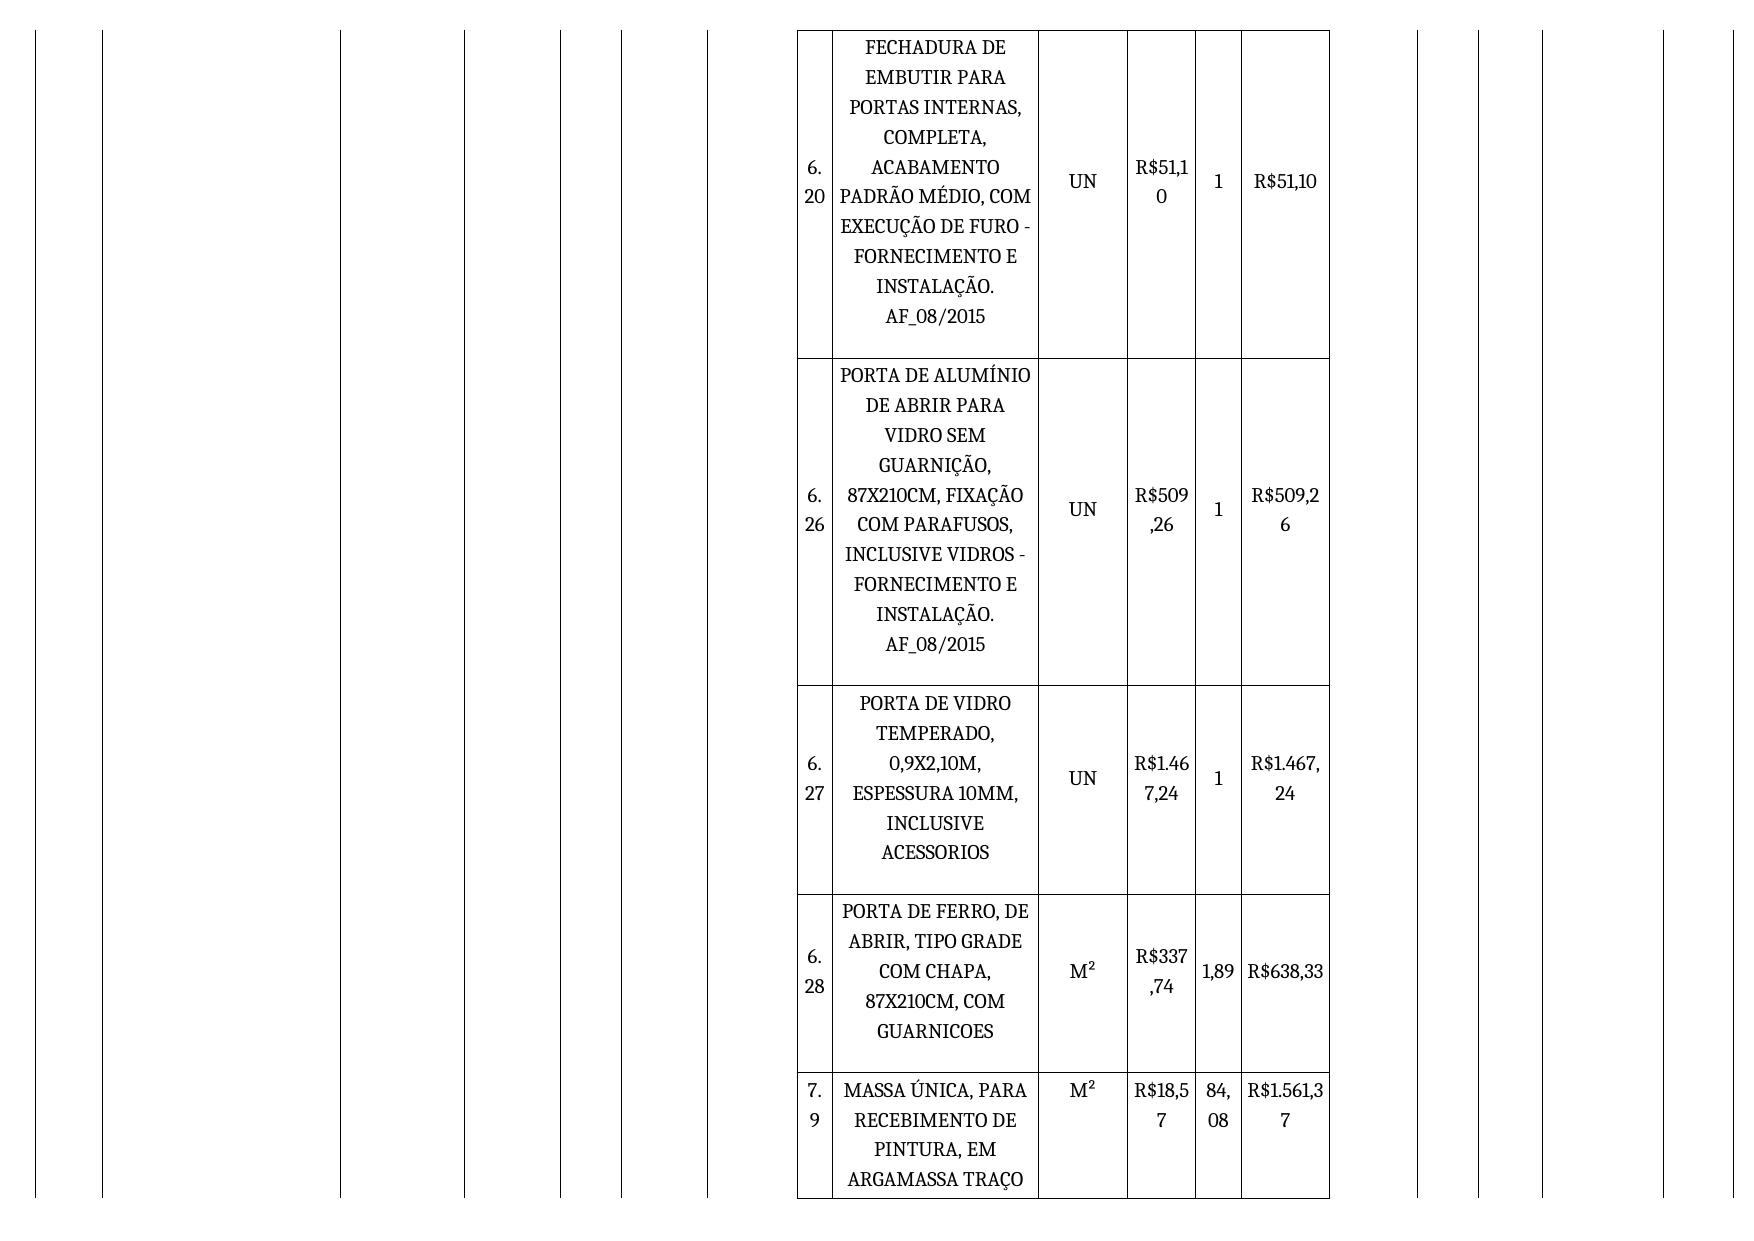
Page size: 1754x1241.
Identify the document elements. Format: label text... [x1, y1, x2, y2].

table_cell [1664, 1072, 1733, 1198]
table_cell [561, 685, 621, 894]
table_cell [1479, 358, 1542, 685]
table_cell UN [1039, 31, 1127, 357]
table_cell 1 [1196, 31, 1241, 357]
table_cell R$1.467,24 [1128, 686, 1195, 894]
table_cell [1664, 30, 1733, 357]
table_cell R$51,10 [1128, 31, 1195, 357]
table_cell [1543, 1072, 1663, 1198]
table_cell [341, 1072, 464, 1198]
table_cell 6.26 [798, 359, 832, 685]
table_cell [465, 358, 560, 685]
table_cell [465, 30, 560, 357]
table_cell [341, 894, 464, 1072]
table_cell [1664, 894, 1733, 1072]
table_cell [561, 894, 621, 1072]
table_cell 84,08 [1196, 1073, 1241, 1198]
table_cell [36, 1072, 102, 1198]
table_cell [708, 685, 797, 894]
table_cell [1664, 685, 1733, 894]
table_cell [1479, 1072, 1542, 1198]
table_cell FECHADURA DE EMBUTIR PARA PORTAS INTERNAS, COMPLETA, ACABAMENTO PADRÃO MÉDIO, COM EXECUÇÃO DE FURO - FORNECIMENTO E INSTALAÇÃO. AF_08/2015 [833, 31, 1038, 357]
table_cell [708, 894, 797, 1072]
table_cell [708, 30, 797, 357]
table_cell [103, 1072, 340, 1198]
table_cell [103, 685, 340, 894]
table_cell [1330, 30, 1417, 357]
table_cell [561, 30, 621, 357]
table_cell [1418, 685, 1478, 894]
table_cell 1 [1196, 359, 1241, 685]
table_cell [561, 358, 621, 685]
table_cell 7.9 [798, 1073, 832, 1198]
table_cell [1543, 894, 1663, 1072]
table_cell 1 [1196, 686, 1241, 894]
table_cell [1664, 358, 1733, 685]
table_cell PORTA DE ALUMÍNIO DE ABRIR PARA VIDRO SEM GUARNIÇÃO, 87X210CM, FIXAÇÃO COM PARAFUSOS, INCLUSIVE VIDROS - FORNECIMENTO E INSTALAÇÃO. AF_08/2015 [833, 359, 1038, 685]
table_cell [1330, 894, 1417, 1072]
table_cell [622, 685, 707, 894]
table_cell [36, 685, 102, 894]
table_cell R$638,33 [1242, 895, 1329, 1072]
table_cell [341, 685, 464, 894]
table_cell M² [1039, 1073, 1127, 1198]
table_cell R$509,26 [1128, 359, 1195, 685]
table_cell [36, 894, 102, 1072]
table_cell [1418, 30, 1478, 357]
table_cell [1543, 30, 1663, 357]
table_cell PORTA DE VIDRO TEMPERADO, 0,9X2,10M, ESPESSURA 10MM, INCLUSIVE ACESSORIOS [833, 686, 1038, 894]
table_cell [561, 1072, 621, 1198]
table_cell [622, 358, 707, 685]
table_cell [1479, 30, 1542, 357]
table_cell [465, 685, 560, 894]
table_cell 6.27 [798, 686, 832, 894]
table_cell [36, 358, 102, 685]
table_cell UN [1039, 686, 1127, 894]
table_cell [708, 358, 797, 685]
table_cell [622, 1072, 707, 1198]
table_cell MASSA ÚNICA, PARA RECEBIMENTO DE PINTURA, EM ARGAMASSA TRAÇO [833, 1073, 1038, 1198]
table_cell R$51,10 [1242, 31, 1329, 357]
table_cell R$1.561,37 [1242, 1073, 1329, 1198]
table_cell [1330, 1072, 1417, 1198]
table_cell [1330, 685, 1417, 894]
table_cell [36, 30, 102, 357]
table_cell R$337,74 [1128, 895, 1195, 1072]
table_cell [465, 894, 560, 1072]
table_cell [1543, 358, 1663, 685]
table_cell 1,89 [1196, 895, 1241, 1072]
table_cell [1479, 685, 1542, 894]
table_cell [1330, 358, 1417, 685]
table_cell UN [1039, 359, 1127, 685]
table_cell R$1.467,24 [1242, 686, 1329, 894]
table_cell [1479, 894, 1542, 1072]
table_cell [465, 1072, 560, 1198]
table_cell [708, 1072, 797, 1198]
table_cell R$509,26 [1242, 359, 1329, 685]
table_cell R$18,57 [1128, 1073, 1195, 1198]
table_cell M² [1039, 895, 1127, 1072]
table_cell [1418, 894, 1478, 1072]
table_cell [622, 30, 707, 357]
table_cell [622, 894, 707, 1072]
table_cell [1418, 1072, 1478, 1198]
table_cell [1418, 358, 1478, 685]
table_cell [341, 358, 464, 685]
table_cell [341, 30, 464, 357]
table_cell [1543, 685, 1663, 894]
table_cell PORTA DE FERRO, DE ABRIR, TIPO GRADE COM CHAPA, 87X210CM, COM GUARNICOES [833, 895, 1038, 1072]
table_cell [103, 358, 340, 685]
table_cell 6.20 [798, 31, 832, 357]
table_cell [103, 30, 340, 357]
table_cell 6.28 [798, 895, 832, 1072]
table_cell [103, 894, 340, 1072]
